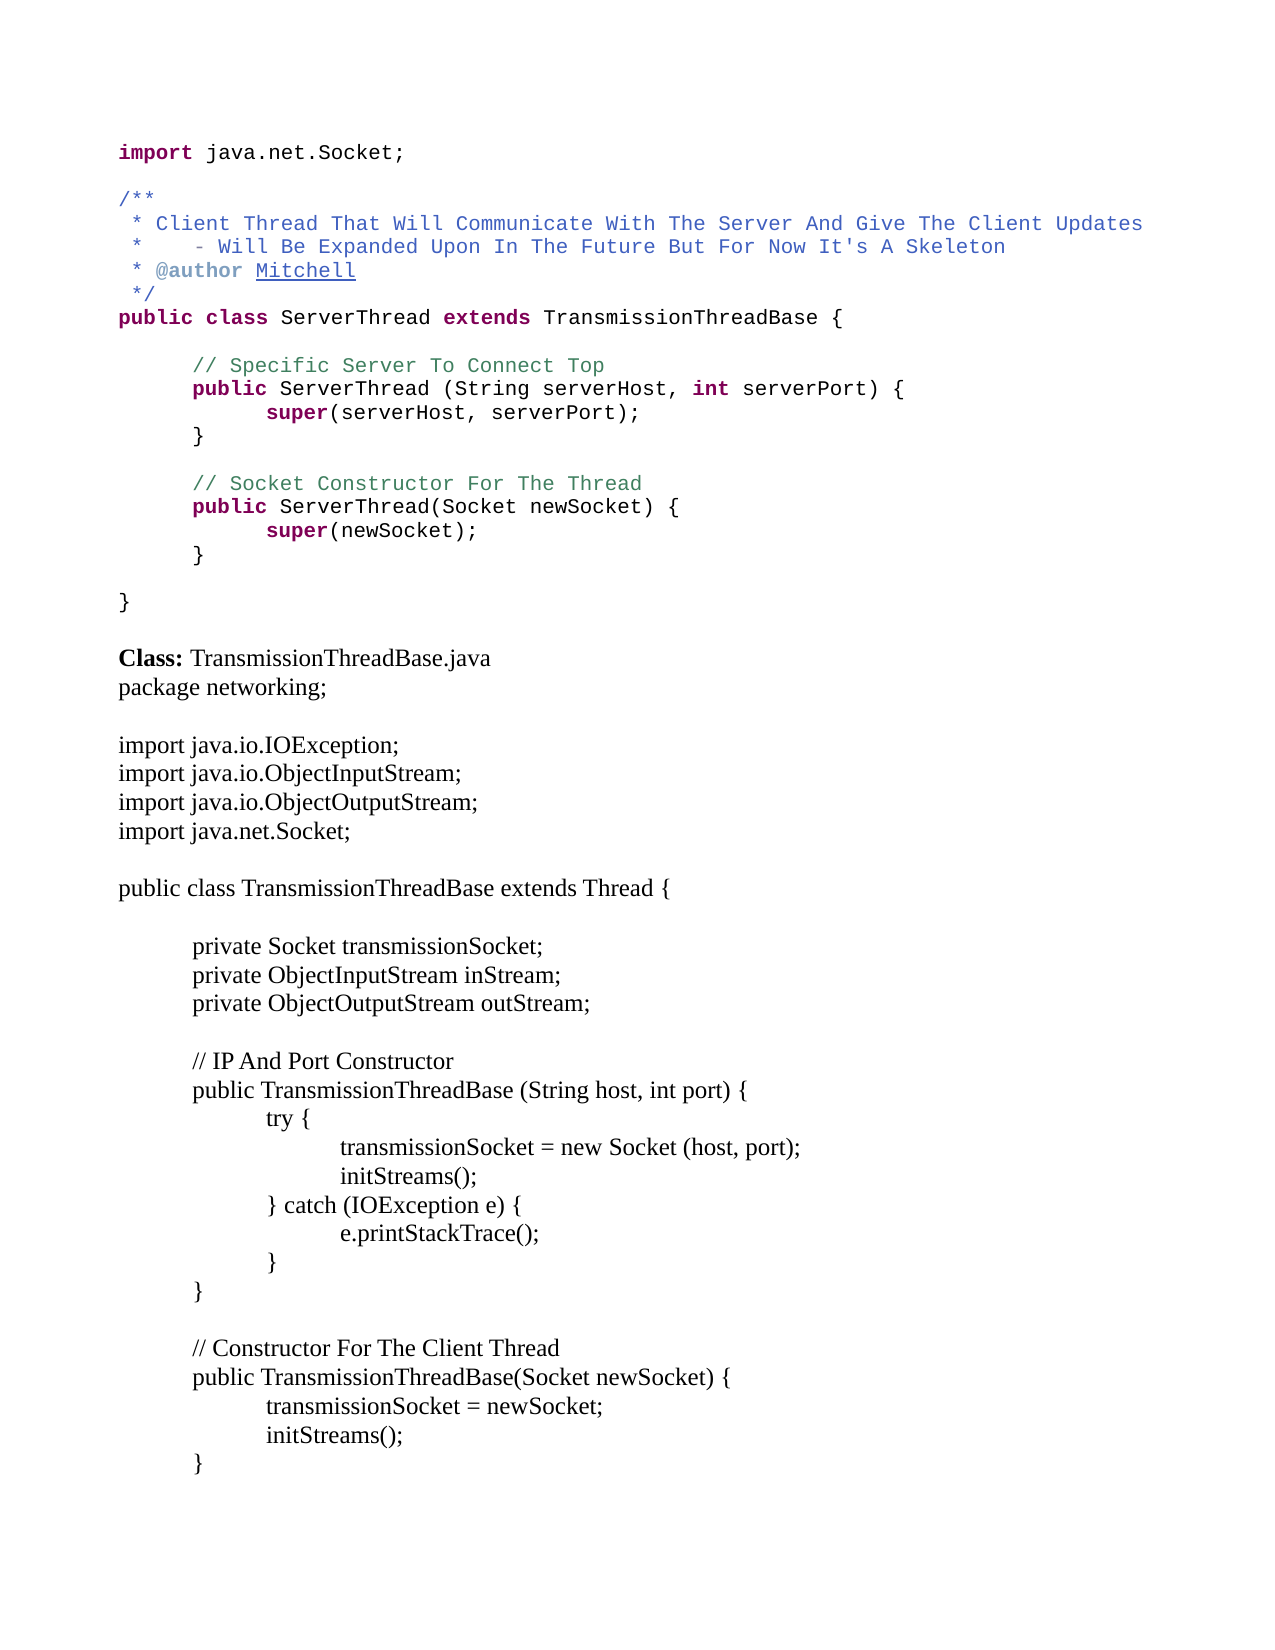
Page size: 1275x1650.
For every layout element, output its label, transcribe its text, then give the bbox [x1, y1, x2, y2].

text import java.io.ObjectInputStream; [118, 758, 1157, 787]
text super(serverHost, serverPort); [118, 402, 1157, 426]
text public class ServerThread extends TransmissionThreadBase { [118, 307, 1157, 331]
text private ObjectInputStream inStream; [118, 960, 1157, 988]
text public ServerThread(Socket newSocket) { [118, 496, 1157, 520]
text transmissionSocket = new Socket (host, port); [118, 1132, 1157, 1161]
text e.printStackTrace(); [118, 1218, 1157, 1247]
text private Socket transmissionSocket; [118, 931, 1157, 960]
text } [118, 1448, 1157, 1477]
text import java.net.Socket; [118, 142, 1157, 165]
text public TransmissionThreadBase (String host, int port) { [118, 1075, 1157, 1103]
text } catch (IOException e) { [118, 1190, 1157, 1218]
text } [118, 544, 1157, 567]
text /** [118, 189, 1157, 213]
text // IP And Port Constructor [118, 1046, 1157, 1075]
text // Constructor For The Client Thread [118, 1333, 1157, 1362]
text } [118, 591, 1157, 615]
text initStreams(); [118, 1420, 1157, 1448]
text // Specific Server To Connect Top [118, 354, 1157, 378]
text * - Will Be Expanded Upon In The Future But For Now It's A Skeleton [118, 236, 1157, 260]
text * Client Thread That Will Communicate With The Server And Give The Client Updates [118, 213, 1157, 236]
text private ObjectOutputStream outStream; [118, 988, 1157, 1017]
text import java.net.Socket; [118, 816, 1157, 845]
text transmissionSocket = newSocket; [118, 1391, 1157, 1420]
text Class: TransmissionThreadBase.java [118, 643, 1157, 672]
text package networking; [118, 672, 1157, 701]
text */ [118, 284, 1157, 307]
text public TransmissionThreadBase(Socket newSocket) { [118, 1362, 1157, 1391]
text import java.io.IOException; [118, 730, 1157, 758]
text super(newSocket); [118, 520, 1157, 544]
text import java.io.ObjectOutputStream; [118, 787, 1157, 816]
text } [118, 1247, 1157, 1276]
text } [118, 426, 1157, 449]
text public ServerThread (String serverHost, int serverPort) { [118, 378, 1157, 402]
text try { [118, 1103, 1157, 1132]
text } [118, 1276, 1157, 1305]
text * @author Mitchell [118, 260, 1157, 284]
text // Socket Constructor For The Thread [118, 473, 1157, 496]
text initStreams(); [118, 1161, 1157, 1190]
text public class TransmissionThreadBase extends Thread { [118, 873, 1157, 902]
